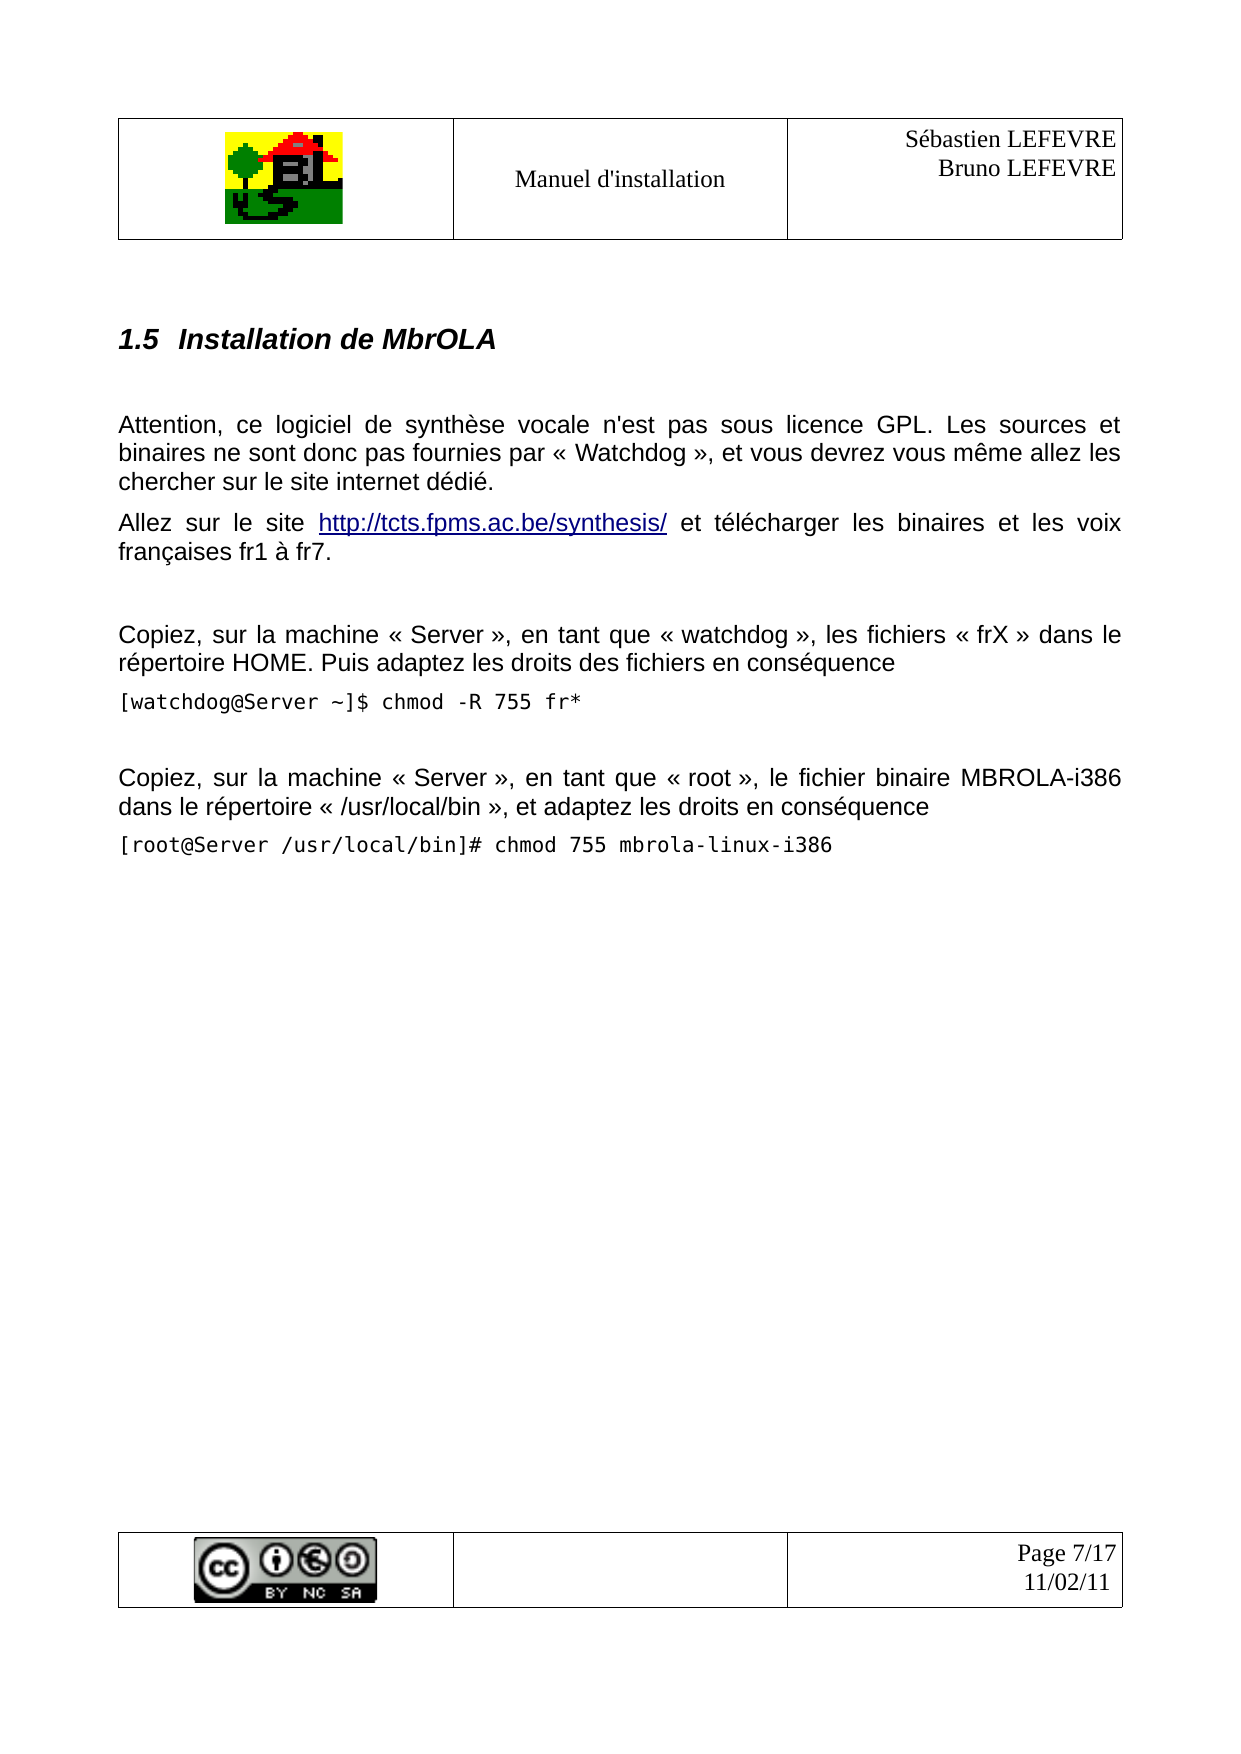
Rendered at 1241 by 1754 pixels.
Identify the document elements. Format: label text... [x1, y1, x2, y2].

text [watchdog@Server ~]$ chmod -R 755 fr* [118, 690, 1122, 714]
picture [193, 1537, 378, 1603]
text Copiez, sur la machine « Server », en tant que « watchdog », les fichiers « frX » dans le répertoire HOME. Puis adaptez les droits des fichiers en conséquence [118, 620, 1122, 677]
text [root@Server /usr/local/bin]# chmod 755 mbrola-linux-i386 [118, 833, 1122, 857]
text Attention, ce logiciel de synthèse vocale n'est pas sous licence GPL. Les sources et binaires ne sont donc pas fournies par « Watchdog », et vous devrez vous même allez les chercher sur le site internet dédié. [118, 410, 1122, 496]
picture [225, 132, 343, 224]
subtitle Installation de MbrOLA [118, 322, 1122, 356]
text Copiez, sur la machine « Server », en tant que « root », le fichier binaire MBROLA-i386 dans le répertoire « /usr/local/bin », et adaptez les droits en conséquence [118, 763, 1122, 821]
text Allez sur le site http://tcts.fpms.ac.be/synthesis/ et télécharger les binaires et les voix françaises fr1 à fr7. [118, 508, 1122, 566]
